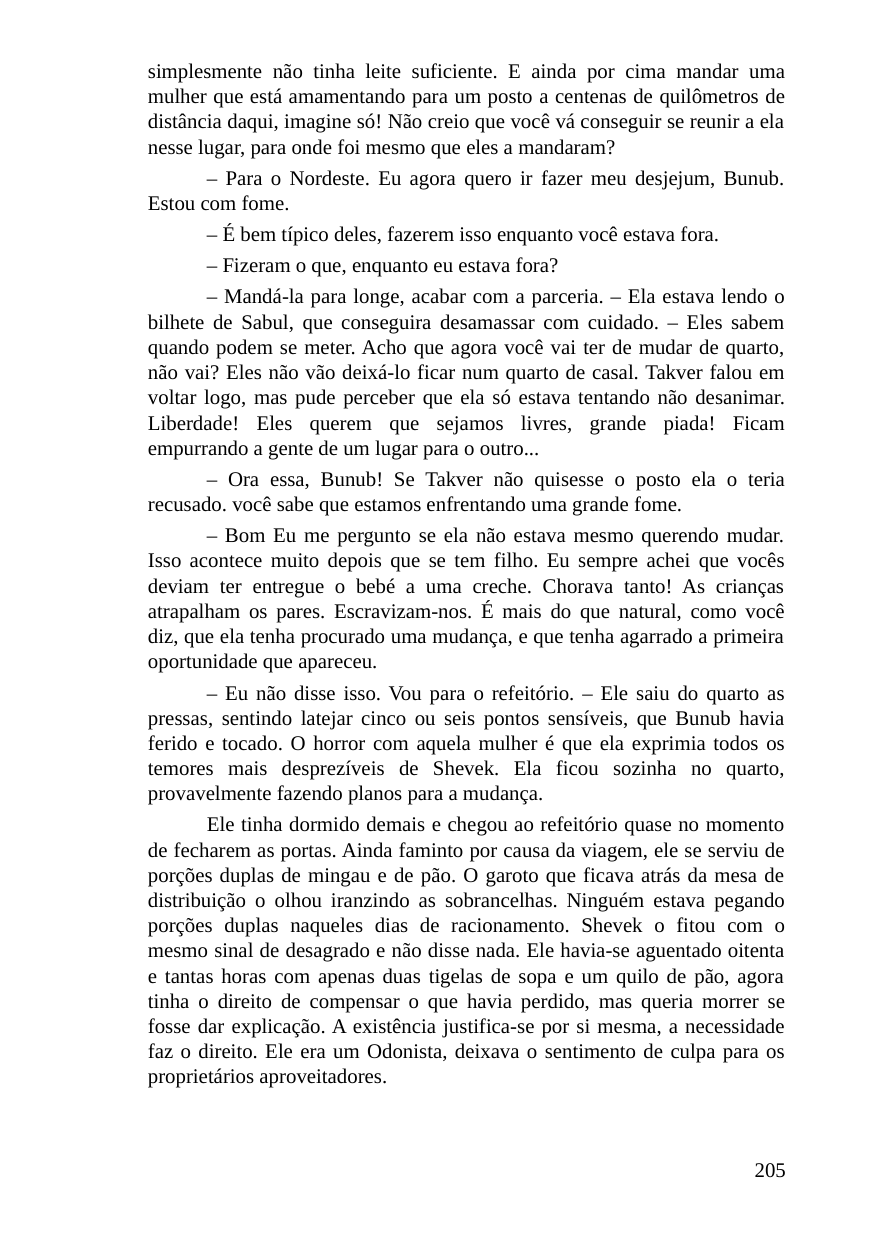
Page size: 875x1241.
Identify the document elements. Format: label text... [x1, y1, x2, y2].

text – Mandá-la para longe, acabar com a parceria. – Ela estava lendo o bilhete de Sabul, que conseguira desamassar com cuidado. – Eles sabem quando podem se meter. Acho que agora você vai ter de mudar de quarto, não vai? Eles não vão deixá-lo ficar num quarto de casal. Takver falou em voltar logo, mas pude perceber que ela só estava tentando não desanimar. Liberdade! Eles querem que sejamos livres, grande piada! Ficam empurrando a gente de um lugar para o outro... [148, 284, 786, 460]
text – Fizeram o que, enquanto eu estava fora? [148, 253, 786, 277]
text – Para o Nordeste. Eu agora quero ir fazer meu desjejum, Bunub. Estou com fome. [148, 166, 786, 215]
text – É bem típico deles, fazerem isso enquanto você estava fora. [148, 222, 786, 246]
text Ele tinha dormido demais e chegou ao refeitório quase no momento de fecharem as portas. Ainda faminto por causa da viagem, ele se serviu de porções duplas de mingau e de pão. O garoto que ficava atrás da mesa de distribuição o olhou iranzindo as sobrancelhas. Ninguém estava pegando porções duplas naqueles dias de racionamento. Shevek o fitou com o mesmo sinal de desagrado e não disse nada. Ele havia-se aguentado oitenta e tantas horas com apenas duas tigelas de sopa e um quilo de pão, agora tinha o direito de compensar o que havia perdido, mas queria morrer se fosse dar explicação. A existência justifica-se por si mesma, a necessidade faz o direito. Ele era um Odonista, deixava o sentimento de culpa para os proprietários aproveitadores. [148, 812, 786, 1088]
text simplesmente não tinha leite suficiente. E ainda por cima mandar uma mulher que está amamentando para um posto a centenas de quilômetros de distância daqui, imagine só! Não creio que você vá conseguir se reunir a ela nesse lugar, para onde foi mesmo que eles a mandaram? [148, 59, 786, 159]
text – Ora essa, Bunub! Se Takver não quisesse o posto ela o teria recusado. você sabe que estamos enfrentando uma grande fome. [148, 467, 786, 516]
text – Bom Eu me pergunto se ela não estava mesmo querendo mudar. Isso acontece muito depois que se tem filho. Eu sempre achei que vocês deviam ter entregue o bebé a uma creche. Chorava tanto! As crianças atrapalham os pares. Escravizam-nos. É mais do que natural, como você diz, que ela tenha procurado uma mudança, e que tenha agarrado a primeira oportunidade que apareceu. [148, 523, 786, 673]
text – Eu não disse isso. Vou para o refeitório. – Ele saiu do quarto as pressas, sentindo latejar cinco ou seis pontos sensíveis, que Bunub havia ferido e tocado. O horror com aquela mulher é que ela exprimia todos os temores mais desprezíveis de Shevek. Ela ficou sozinha no quarto, provavelmente fazendo planos para a mudança. [148, 680, 786, 805]
